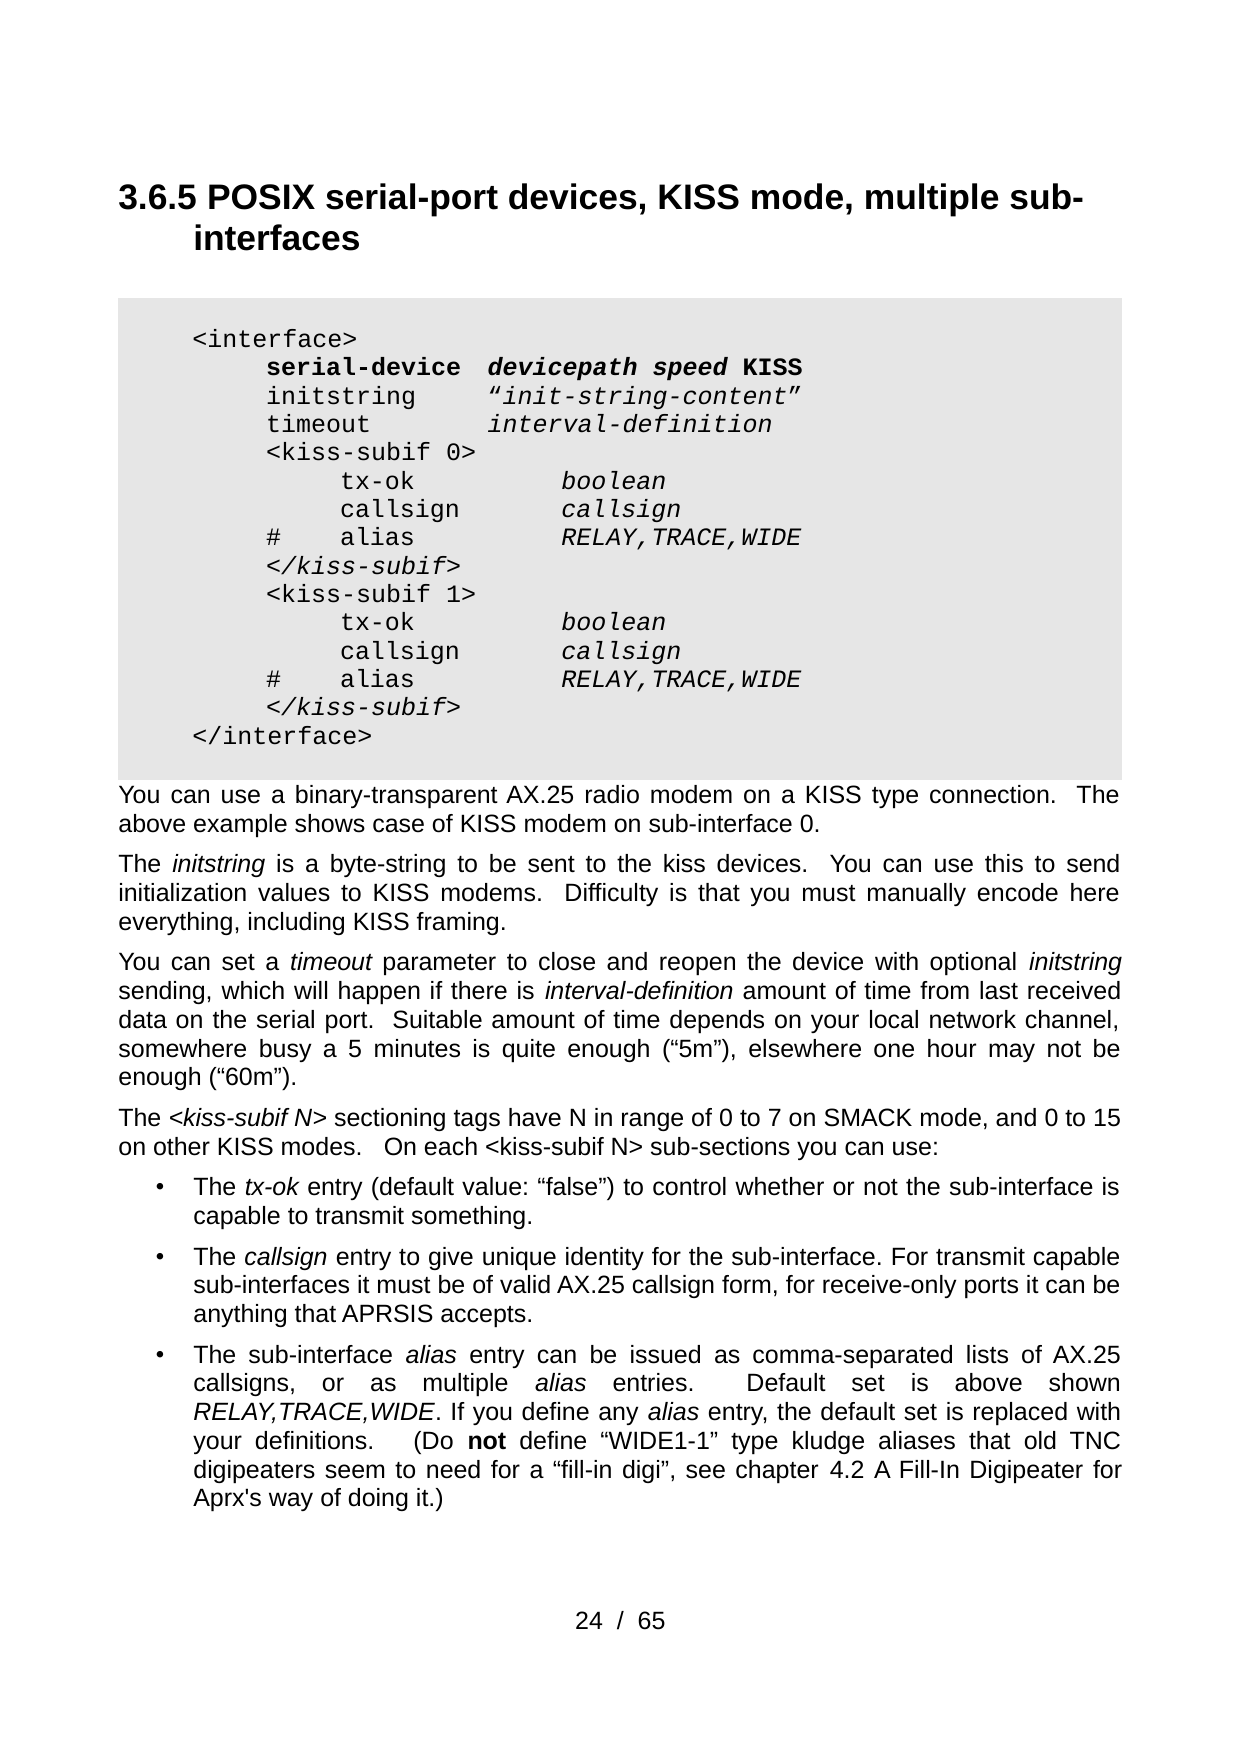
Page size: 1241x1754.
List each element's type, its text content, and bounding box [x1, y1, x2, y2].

text serial-device devicepath speed KISS [118, 355, 1122, 383]
text tx-ok boolean [118, 468, 1122, 497]
text initstring “init-string-content” [118, 383, 1122, 412]
text <kiss-subif 0> [118, 440, 1122, 468]
text The initstring is a byte-string to be sent to the kiss devices. You can use this to send initialization values to KISS modems. Difficulty is that you must manually encode here everything, including KISS framing. [118, 849, 1122, 936]
text <interface> [118, 327, 1122, 355]
text tx-ok boolean [118, 610, 1122, 638]
text callsign callsign [118, 497, 1122, 525]
text # alias RELAY,TRACE,WIDE [118, 667, 1122, 695]
text timeout interval-definition [118, 412, 1122, 440]
text </kiss-subif> [118, 553, 1122, 582]
list The callsign entry to give unique identity for the sub-interface. For transmit capable sub-interfaces it must be of valid AX.25 callsign form, for receive-only ports it can be anything that APRSIS accepts. [156, 1241, 1122, 1328]
list The sub-interface alias entry can be issued as comma-separated lists of AX.25 callsigns, or as multiple alias entries. Default set is above shown RELAY,TRACE,WIDE. If you define any alias entry, the default set is replaced with your definitions. (Do not define “WIDE1-1” type kludge aliases that old TNC digipeaters seem to need for a “fill-in digi”, see chapter 4.2 A Fill-In Digipeater for Aprx's way of doing it.) [156, 1339, 1122, 1512]
text # alias RELAY,TRACE,WIDE [118, 525, 1122, 553]
text </interface> [118, 723, 1122, 752]
text <kiss-subif 1> [118, 582, 1122, 610]
list The tx-ok entry (default value: “false”) to control whether or not the sub-interface is capable to transmit something. [156, 1172, 1122, 1230]
subtitle POSIX serial-port devices, KISS mode, multiple sub-interfaces [118, 176, 1122, 258]
text You can use a binary-transparent AX.25 radio modem on a KISS type connection. The above example shows case of KISS modem on sub-interface 0. [118, 780, 1122, 837]
text The <kiss-subif N> sectioning tags have N in range of 0 to 7 on SMACK mode, and 0 to 15 on other KISS modes. On each <kiss-subif N> sub-sections you can use: [118, 1103, 1122, 1160]
text </kiss-subif> [118, 695, 1122, 723]
text callsign callsign [118, 638, 1122, 667]
text You can set a timeout parameter to close and reopen the device with optional initstring sending, which will happen if there is interval-definition amount of time from last received data on the serial port. Suitable amount of time depends on your local network channel, somewhere busy a 5 minutes is quite enough (“5m”), elsewhere one hour may not be enough (“60m”). [118, 947, 1122, 1091]
